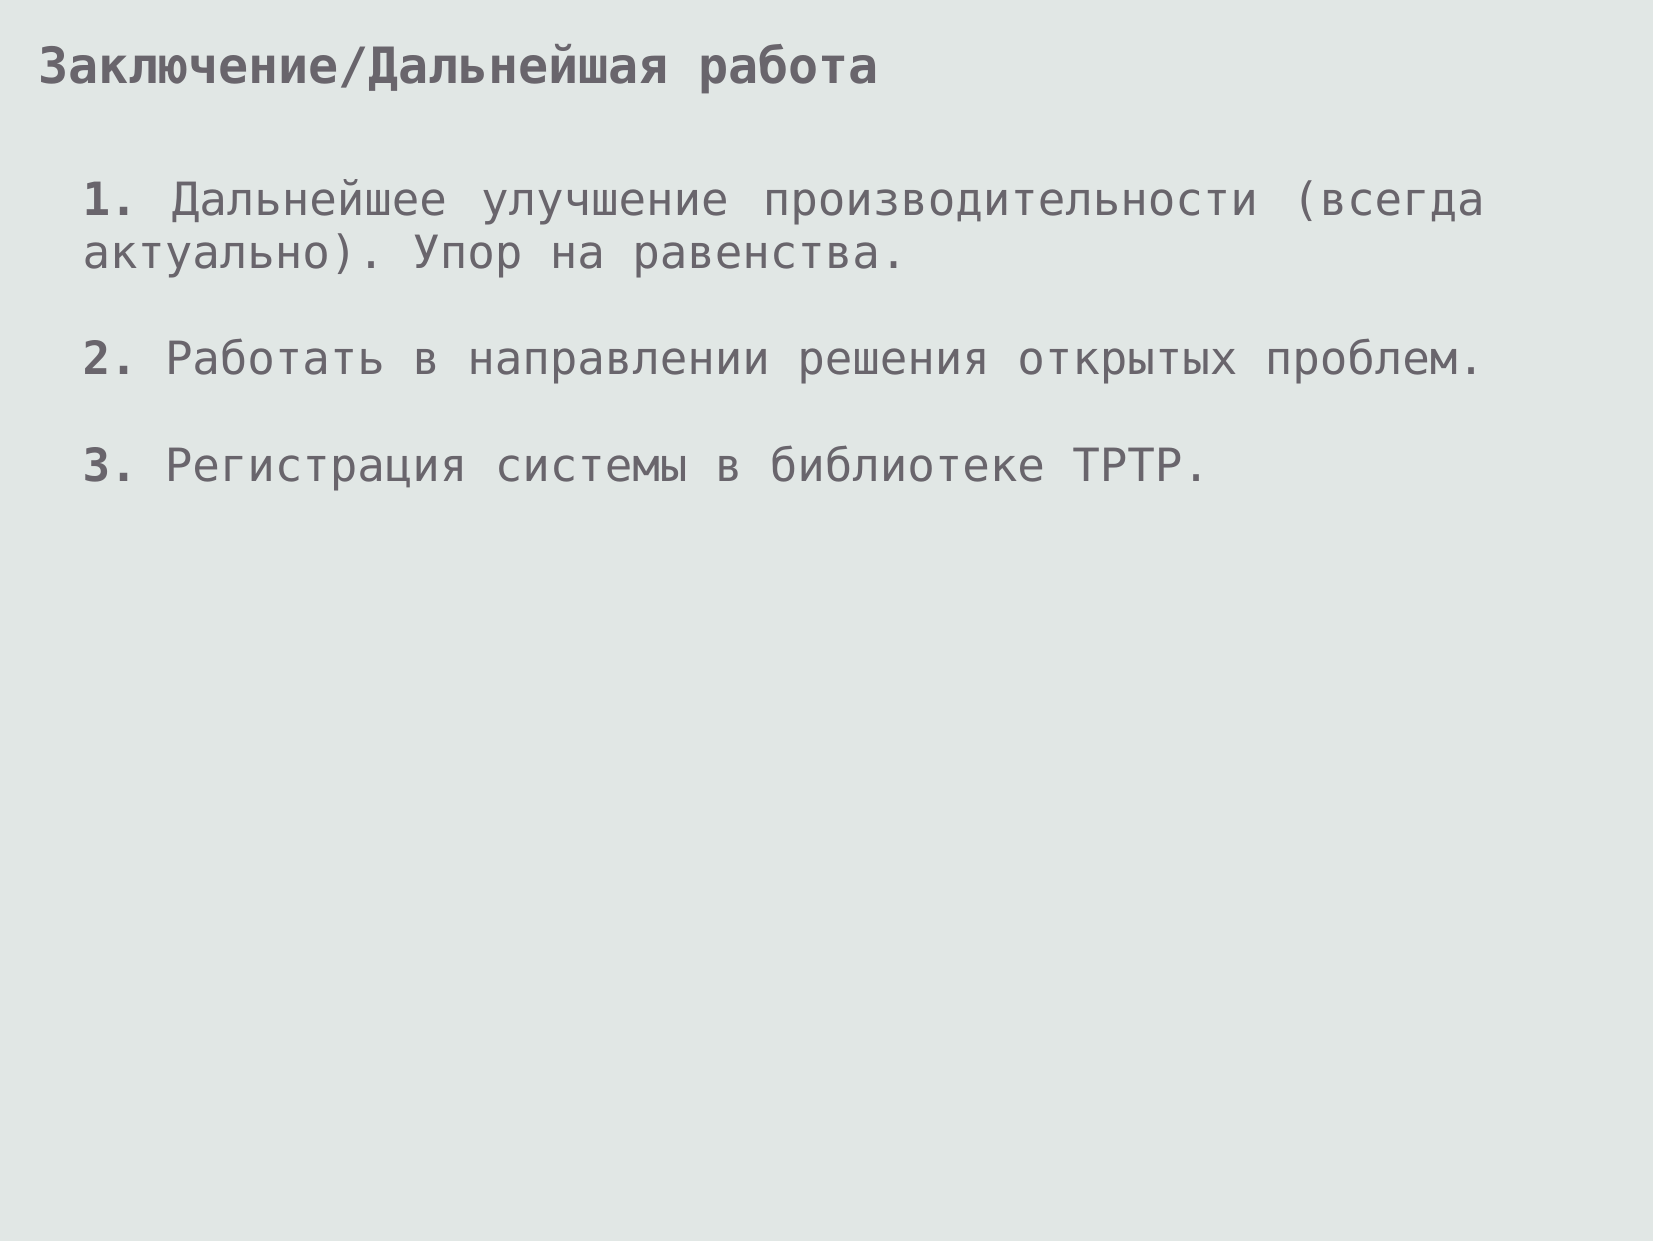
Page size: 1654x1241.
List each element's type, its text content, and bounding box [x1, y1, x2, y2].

text_box 1. Дальнейшее улучшение производительности (всегда актуально). Упор на равенства. 2. Работать в направлении решения открытых проблем. 3. Регистрация системы в библиотеке TPTP. [67, 165, 1531, 871]
text_box Заключение/Дальнейшая работа [23, 30, 1249, 104]
